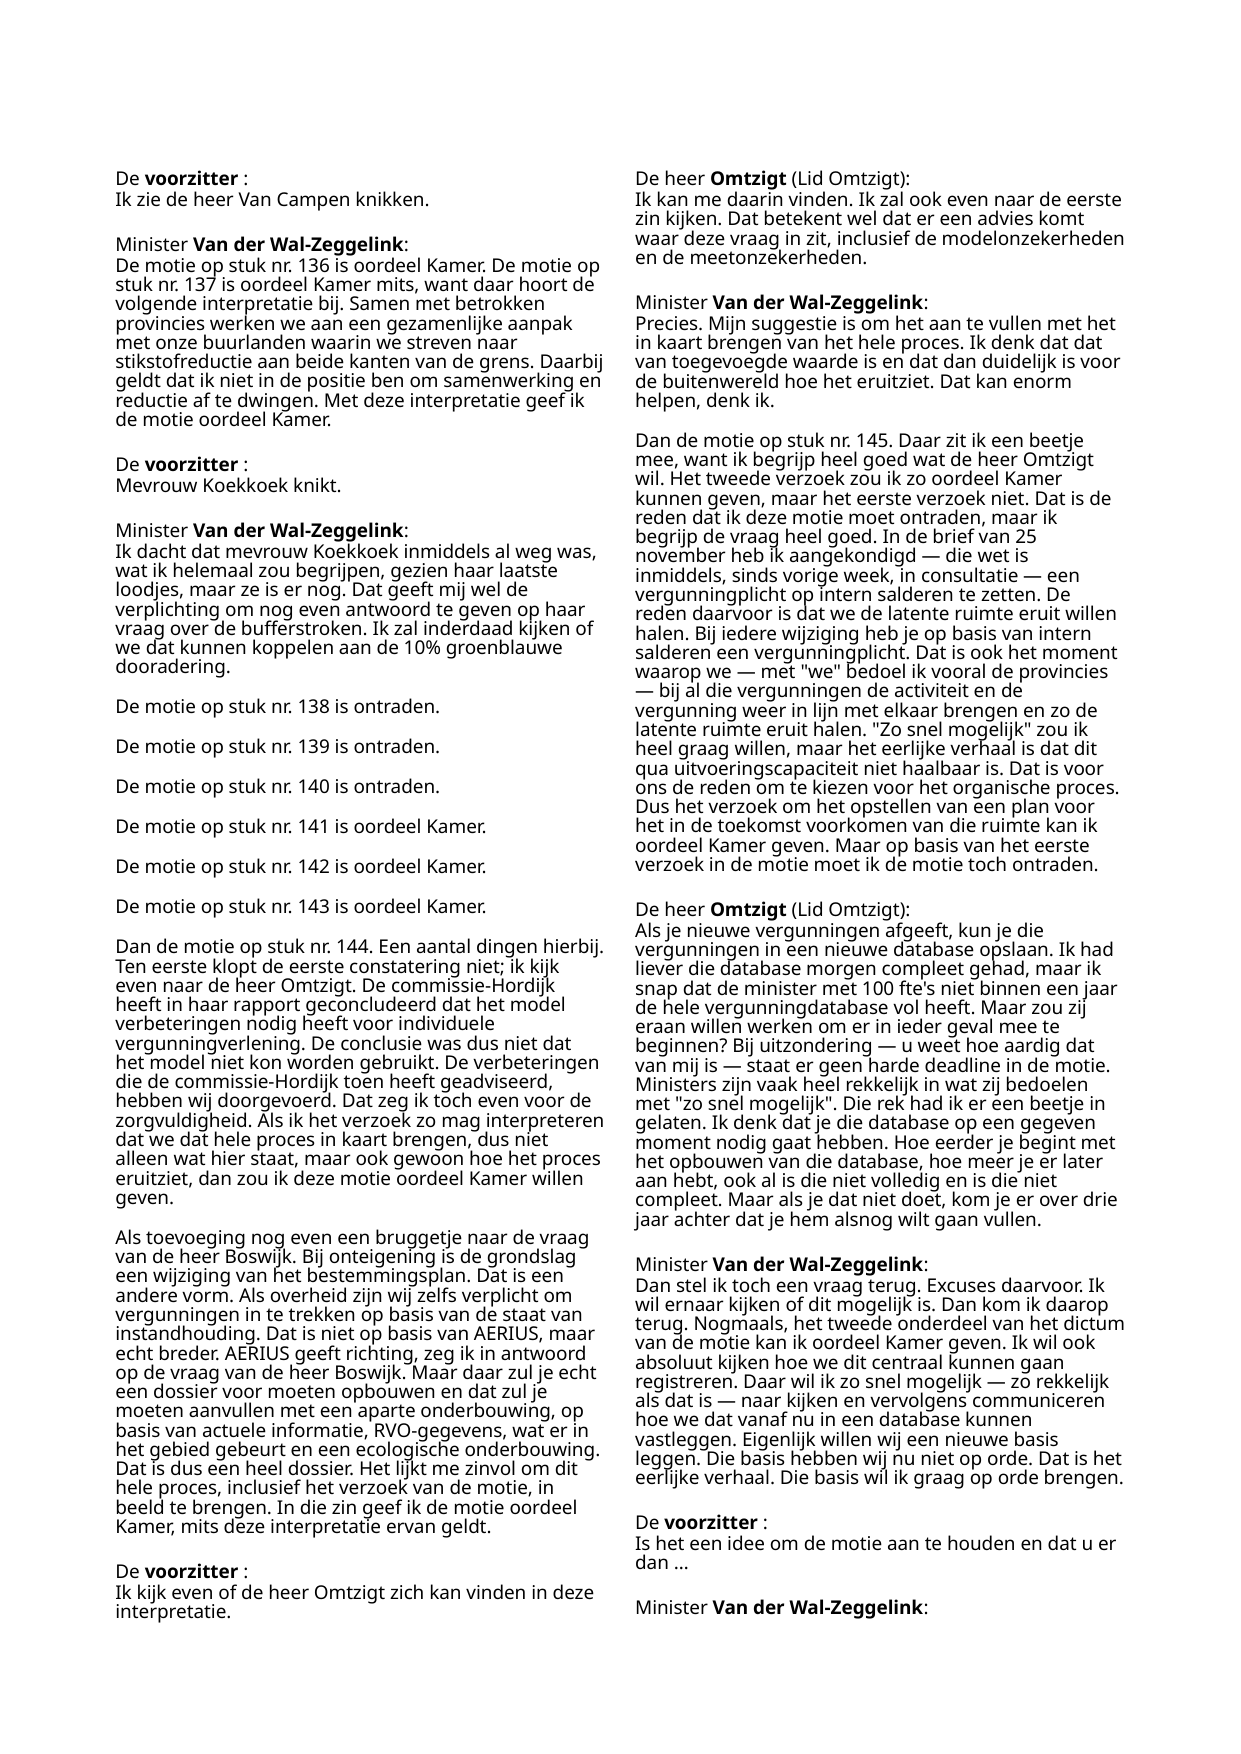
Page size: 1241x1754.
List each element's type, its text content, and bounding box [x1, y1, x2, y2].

text Mevrouw Koekkoek knikt. [115, 477, 605, 496]
text De motie op stuk nr. 138 is ontraden. [115, 698, 605, 718]
text Minister Van der Wal-Zeggelink: [115, 231, 605, 257]
text Is het een idee om de motie aan te houden en dat u er dan … [635, 1535, 1125, 1574]
text De motie op stuk nr. 143 is oordeel Kamer. [115, 898, 605, 918]
text Precies. Mijn suggestie is om het aan te vullen met het in kaart brengen van het hele proces. Ik denk dat dat van toegevoegde waarde is en dat dan duidelijk is voor de buitenwereld hoe het eruitziet. Dat kan enorm helpen, denk ik. [635, 315, 1125, 411]
text De motie op stuk nr. 140 is ontraden. [115, 778, 605, 798]
text Als toevoeging nog even een bruggetje naar de vraag van de heer Boswijk. Bij onteigening is de grondslag een wijziging van het bestemmingsplan. Dat is een andere vorm. Als overheid zijn wij zelfs verplicht om vergunningen in te trekken op basis van de staat van instandhouding. Dat is niet op basis van AERIUS, maar echt breder. AERIUS geeft richting, zeg ik in antwoord op de vraag van de heer Boswijk. Maar daar zul je echt een dossier voor moeten opbouwen en dat zul je moeten aanvullen met een aparte onderbouwing, op basis van actuele informatie, RVO-gegevens, wat er in het gebied gebeurt en een ecologische onderbouwing. Dat is dus een heel dossier. Het lijkt me zinvol om dit hele proces, inclusief het verzoek van de motie, in beeld te brengen. In die zin geef ik de motie oordeel Kamer, mits deze interpretatie ervan geldt. [115, 1229, 605, 1537]
text De voorzitter : [115, 451, 605, 477]
text De motie op stuk nr. 142 is oordeel Kamer. [115, 858, 605, 878]
text De voorzitter : [635, 1509, 1125, 1535]
text De motie op stuk nr. 136 is oordeel Kamer. De motie op stuk nr. 137 is oordeel Kamer mits, want daar hoort de volgende interpretatie bij. Samen met betrokken provincies werken we aan een gezamenlijke aanpak met onze buurlanden waarin we streven naar stikstofreductie aan beide kanten van de grens. Daarbij geldt dat ik niet in de positie ben om samenwerking en reductie af te dwingen. Met deze interpretatie geef ik de motie oordeel Kamer. [115, 257, 605, 430]
text Minister Van der Wal-Zeggelink: [115, 517, 605, 543]
text Minister Van der Wal-Zeggelink: [635, 1594, 1125, 1620]
text De voorzitter : [115, 165, 605, 191]
text Dan de motie op stuk nr. 145. Daar zit ik een beetje mee, want ik begrijp heel goed wat de heer Omtzigt wil. Het tweede verzoek zou ik zo oordeel Kamer kunnen geven, maar het eerste verzoek niet. Dat is de reden dat ik deze motie moet ontraden, maar ik begrijp de vraag heel goed. In de brief van 25 november heb ik aangekondigd — die wet is inmiddels, sinds vorige week, in consultatie — een vergunningplicht op intern salderen te zetten. De reden daarvoor is dat we de latente ruimte eruit willen halen. Bij iedere wijziging heb je op basis van intern salderen een vergunningplicht. Dat is ook het moment waarop we — met "we" bedoel ik vooral de provincies — bij al die vergunningen de activiteit en de vergunning weer in lijn met elkaar brengen en zo de latente ruimte eruit halen. "Zo snel mogelijk" zou ik heel graag willen, maar het eerlijke verhaal is dat dit qua uitvoeringscapaciteit niet haalbaar is. Dat is voor ons de reden om te kiezen voor het organische proces. Dus het verzoek om het opstellen van een plan voor het in de toekomst voorkomen van die ruimte kan ik oordeel Kamer geven. Maar op basis van het eerste verzoek in de motie moet ik de motie toch ontraden. [635, 432, 1125, 875]
text Dan de motie op stuk nr. 144. Een aantal dingen hierbij. Ten eerste klopt de eerste constatering niet; ik kijk even naar de heer Omtzigt. De commissie-Hordijk heeft in haar rapport geconcludeerd dat het model verbeteringen nodig heeft voor individuele vergunningverlening. De conclusie was dus niet dat het model niet kon worden gebruikt. De verbeteringen die de commissie-Hordijk toen heeft geadviseerd, hebben wij doorgevoerd. Dat zeg ik toch even voor de zorgvuldigheid. Als ik het verzoek zo mag interpreteren dat we dat hele proces in kaart brengen, dus niet alleen wat hier staat, maar ook gewoon hoe het proces eruitziet, dan zou ik deze motie oordeel Kamer willen geven. [115, 938, 605, 1208]
text Ik kan me daarin vinden. Ik zal ook even naar de eerste zin kijken. Dat betekent wel dat er een advies komt waar deze vraag in zit, inclusief de modelonzekerheden en de meetonzekerheden. [635, 191, 1125, 268]
text De voorzitter : [115, 1558, 605, 1584]
text De heer Omtzigt (Lid Omtzigt): [635, 896, 1125, 922]
text Ik kijk even of de heer Omtzigt zich kan vinden in deze interpretatie. [115, 1584, 605, 1622]
text Minister Van der Wal-Zeggelink: [635, 289, 1125, 315]
text Als je nieuwe vergunningen afgeeft, kun je die vergunningen in een nieuwe database opslaan. Ik had liever die database morgen compleet gehad, maar ik snap dat de minister met 100 fte's niet binnen een jaar de hele vergunningdatabase vol heeft. Maar zou zij eraan willen werken om er in ieder geval mee te beginnen? Bij uitzondering — u weet hoe aardig dat van mij is — staat er geen harde deadline in de motie. Ministers zijn vaak heel rekkelijk in wat zij bedoelen met "zo snel mogelijk". Die rek had ik er een beetje in gelaten. Ik denk dat je die database op een gegeven moment nodig gaat hebben. Hoe eerder je begint met het opbouwen van die database, hoe meer je er later aan hebt, ook al is die niet volledig en is die niet compleet. Maar als je dat niet doet, kom je er over drie jaar achter dat je hem alsnog wilt gaan vullen. [635, 922, 1125, 1230]
text Dan stel ik toch een vraag terug. Excuses daarvoor. Ik wil ernaar kijken of dit mogelijk is. Dan kom ik daarop terug. Nogmaals, het tweede onderdeel van het dictum van de motie kan ik oordeel Kamer geven. Ik wil ook absoluut kijken hoe we dit centraal kunnen gaan registreren. Daar wil ik zo snel mogelijk — zo rekkelijk als dat is — naar kijken en vervolgens communiceren hoe we dat vanaf nu in een database kunnen vastleggen. Eigenlijk willen wij een nieuwe basis leggen. Die basis hebben wij nu niet op orde. Dat is het eerlijke verhaal. Die basis wil ik graag op orde brengen. [635, 1277, 1125, 1488]
text De motie op stuk nr. 139 is ontraden. [115, 738, 605, 758]
text Minister Van der Wal-Zeggelink: [635, 1251, 1125, 1277]
text De heer Omtzigt (Lid Omtzigt): [635, 165, 1125, 191]
text Ik zie de heer Van Campen knikken. [115, 191, 605, 210]
text De motie op stuk nr. 141 is oordeel Kamer. [115, 818, 605, 838]
text Ik dacht dat mevrouw Koekkoek inmiddels al weg was, wat ik helemaal zou begrijpen, gezien haar laatste loodjes, maar ze is er nog. Dat geeft mij wel de verplichting om nog even antwoord te geven op haar vraag over de bufferstroken. Ik zal inderdaad kijken of we dat kunnen koppelen aan de 10% groenblauwe dooradering. [115, 543, 605, 678]
